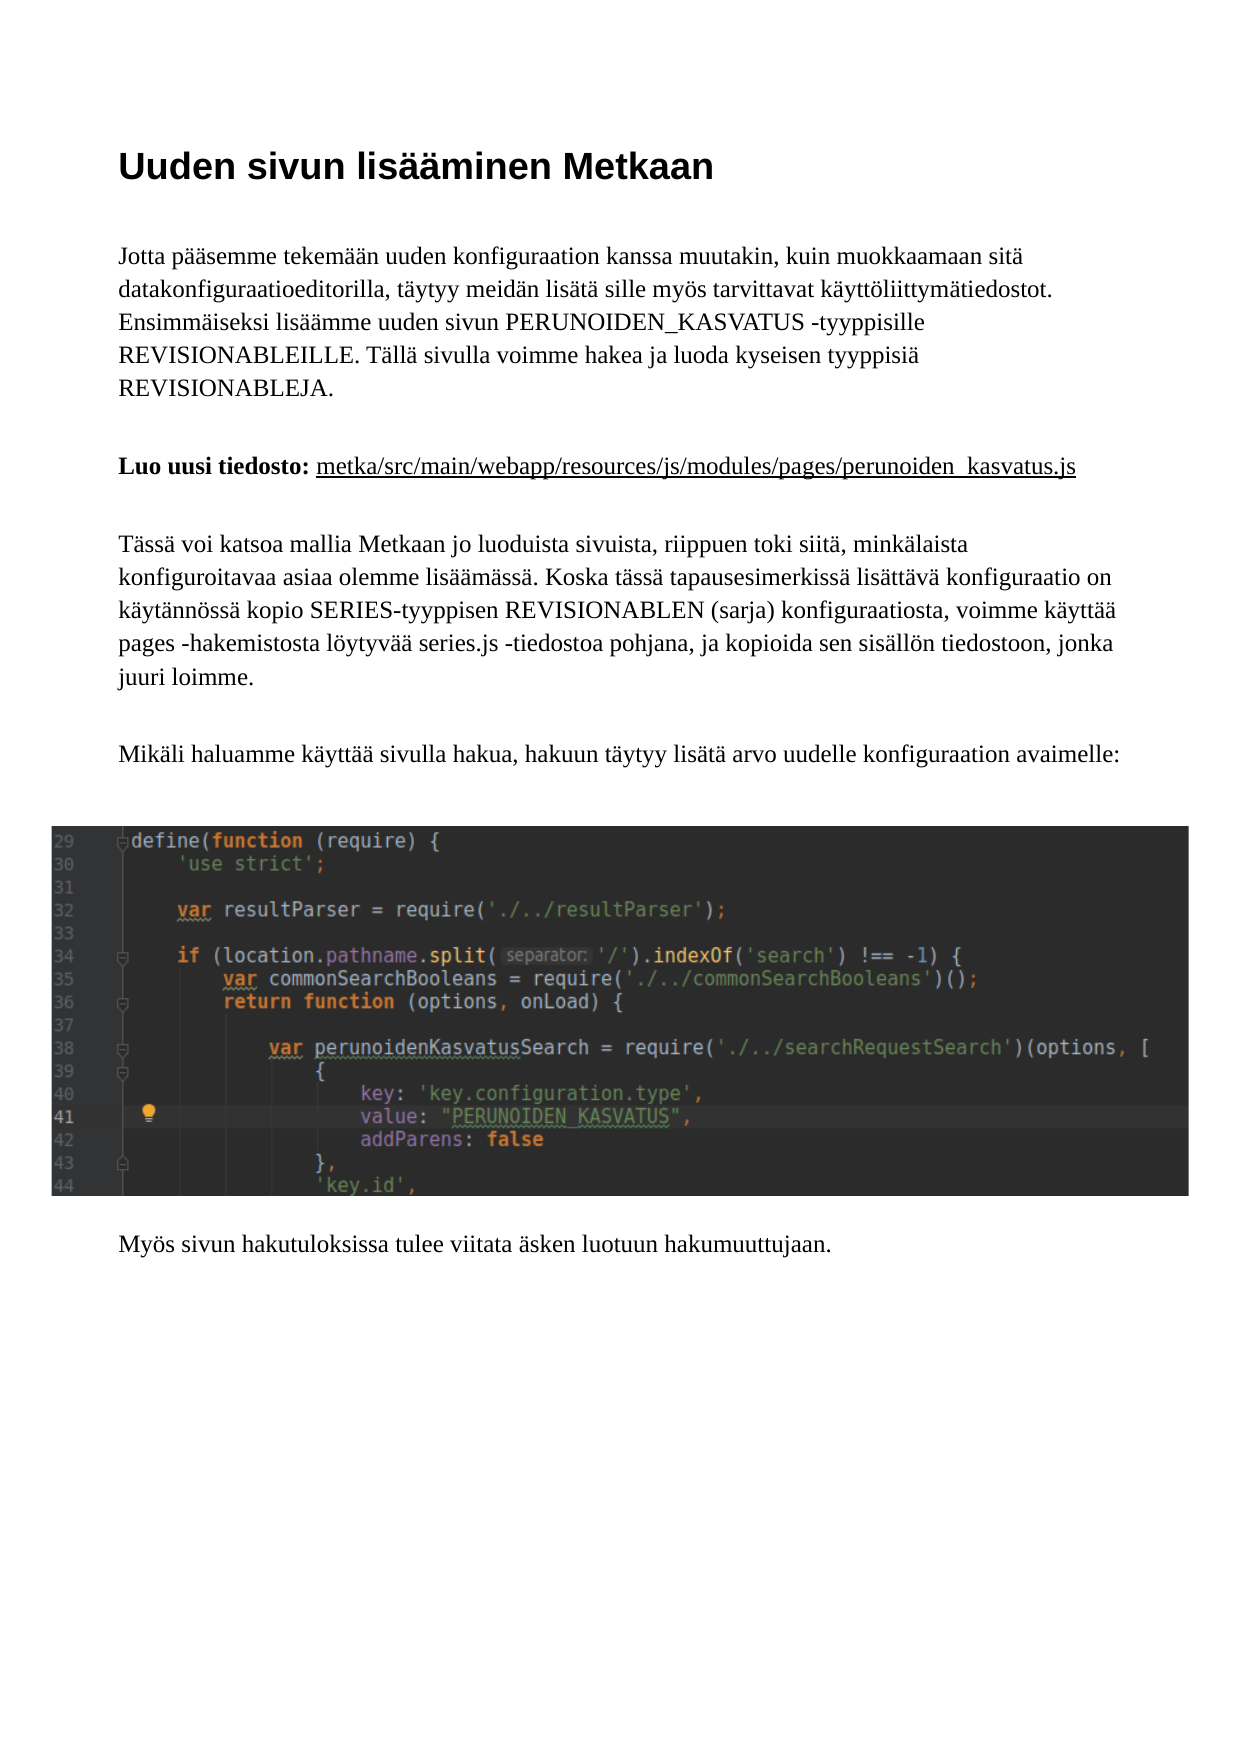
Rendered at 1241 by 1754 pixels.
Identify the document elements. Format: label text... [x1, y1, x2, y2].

subtitle Uuden sivun lisääminen Metkaan [118, 144, 1122, 187]
picture [51, 826, 1189, 1196]
text Tässä voi katsoa mallia Metkaan jo luoduista sivuista, riippuen toki siitä, minkälaista konfiguroitavaa asiaa olemme lisäämässä. Koska tässä tapausesimerkissä lisättävä konfiguraatio on käytännössä kopio SERIES-tyyppisen REVISIONABLEN (sarja) konfiguraatiosta, voimme käyttää pages -hakemistosta löytyvää series.js -tiedostoa pohjana, ja kopioida sen sisällön tiedostoon, jonka juuri loimme. [118, 529, 1122, 690]
text Luo uusi tiedosto: metka/src/main/webapp/resources/js/modules/pages/perunoiden_kasvatus.js [118, 451, 1122, 480]
text Mikäli haluamme käyttää sivulla hakua, hakuun täytyy lisätä arvo uudelle konfiguraation avaimelle: [118, 739, 1122, 768]
text [118, 818, 1122, 826]
text Myös sivun hakutuloksissa tulee viitata äsken luotuun hakumuuttujaan. [118, 1196, 1122, 1258]
text Jotta pääsemme tekemään uuden konfiguraation kanssa muutakin, kuin muokkaamaan sitä datakonfiguraatioeditorilla, täytyy meidän lisätä sille myös tarvittavat käyttöliittymätiedostot. Ensimmäiseksi lisäämme uuden sivun PERUNOIDEN_KASVATUS -tyyppisille REVISIONABLEILLE. Tällä sivulla voimme hakea ja luoda kyseisen tyyppisiä REVISIONABLEJA. [118, 241, 1122, 402]
